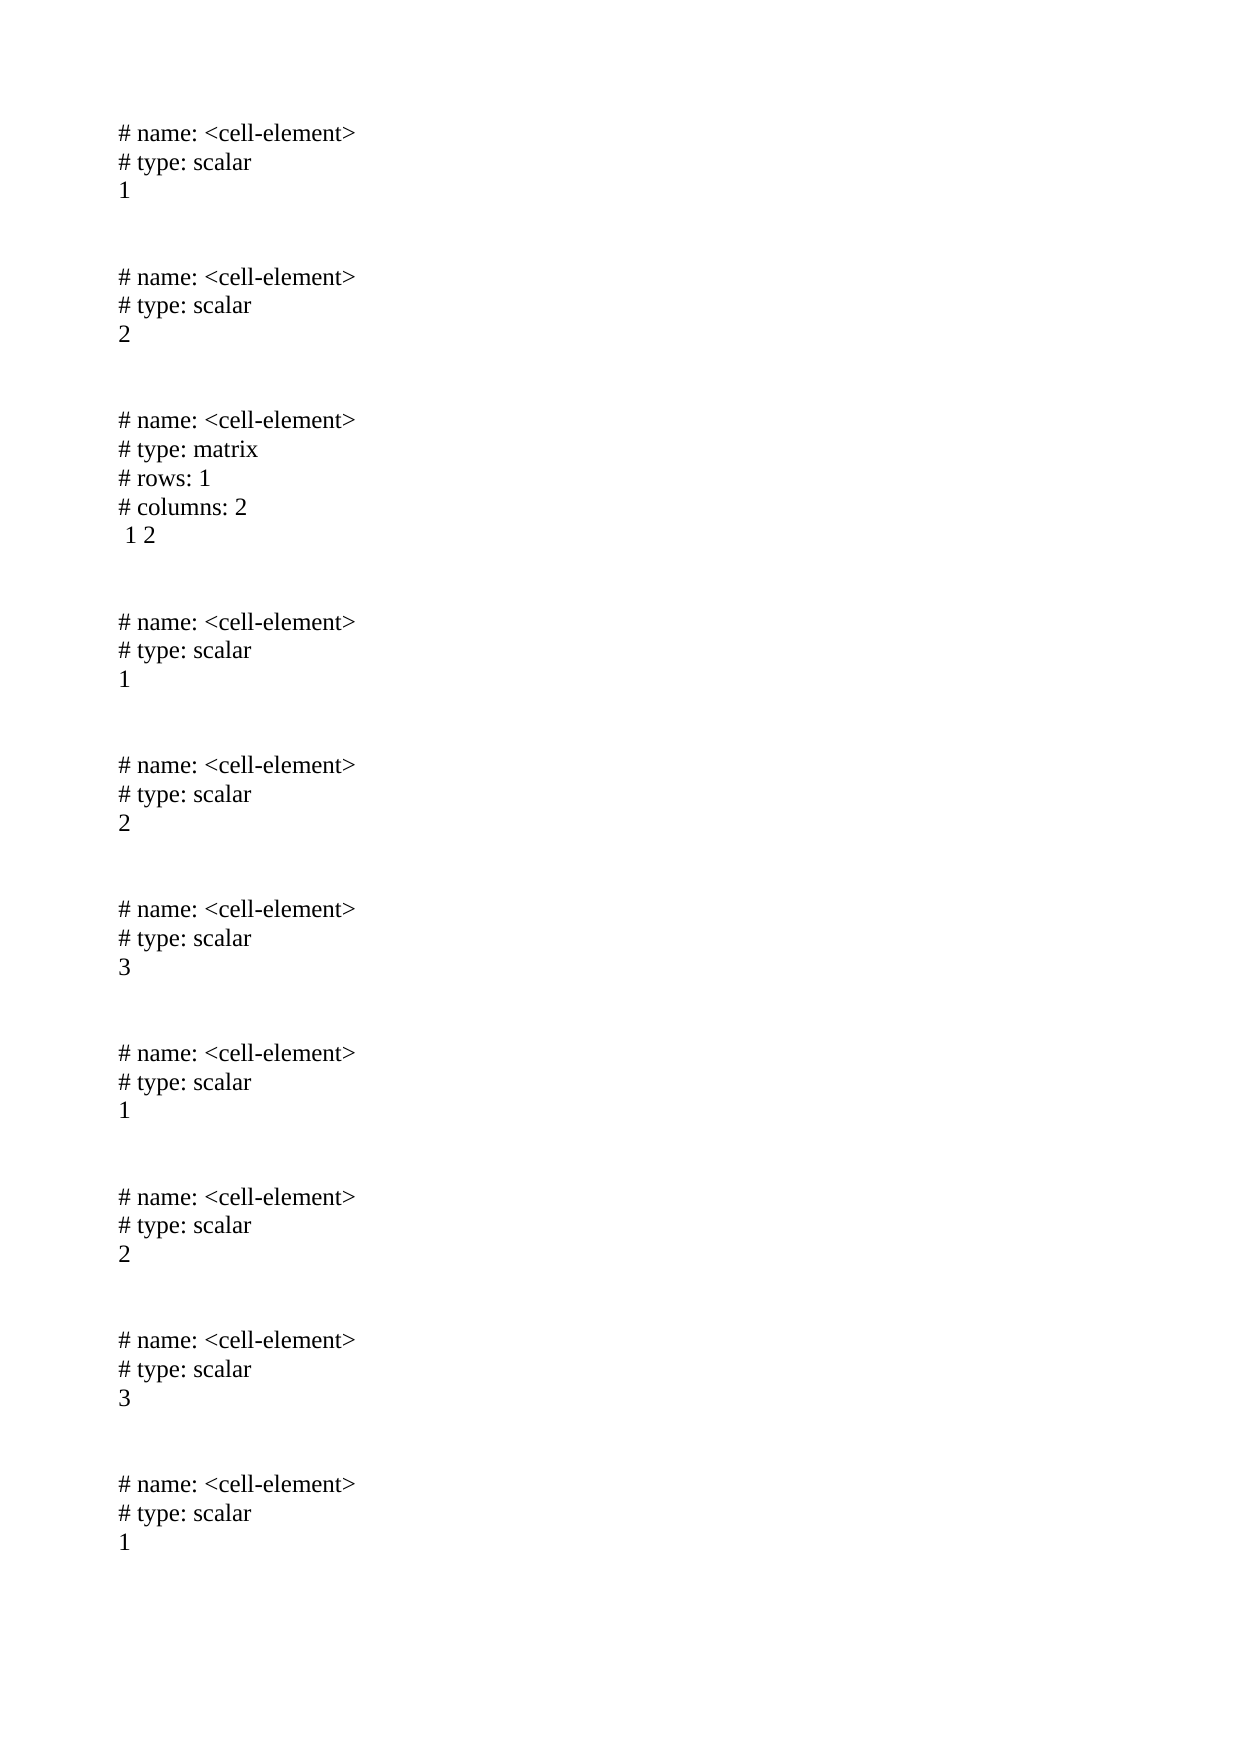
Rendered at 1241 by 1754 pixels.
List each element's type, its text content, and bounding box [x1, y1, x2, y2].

text 2 [118, 808, 1122, 837]
text # type: scalar [118, 1211, 1122, 1239]
text 1 [118, 1096, 1122, 1124]
text 1 2 [118, 521, 1122, 549]
text 1 [118, 664, 1122, 693]
text # name: <cell-element> [118, 1326, 1122, 1354]
text 3 [118, 1383, 1122, 1412]
text # name: <cell-element> [118, 1469, 1122, 1498]
text # type: scalar [118, 923, 1122, 952]
text 1 [118, 176, 1122, 204]
text # type: scalar [118, 779, 1122, 808]
text # name: <cell-element> [118, 894, 1122, 923]
text # type: scalar [118, 636, 1122, 664]
text # name: <cell-element> [118, 607, 1122, 636]
text # name: <cell-element> [118, 262, 1122, 291]
text # type: scalar [118, 291, 1122, 319]
text # rows: 1 [118, 463, 1122, 492]
text # type: scalar [118, 1498, 1122, 1527]
text 3 [118, 952, 1122, 981]
text 2 [118, 319, 1122, 348]
text 2 [118, 1239, 1122, 1268]
text # columns: 2 [118, 492, 1122, 521]
text # type: matrix [118, 434, 1122, 463]
text # type: scalar [118, 1354, 1122, 1383]
text # name: <cell-element> [118, 1182, 1122, 1211]
text # name: <cell-element> [118, 118, 1122, 147]
text # name: <cell-element> [118, 1038, 1122, 1067]
text # type: scalar [118, 1067, 1122, 1096]
text # type: scalar [118, 147, 1122, 176]
text 1 [118, 1527, 1122, 1556]
text # name: <cell-element> [118, 751, 1122, 779]
text # name: <cell-element> [118, 406, 1122, 434]
